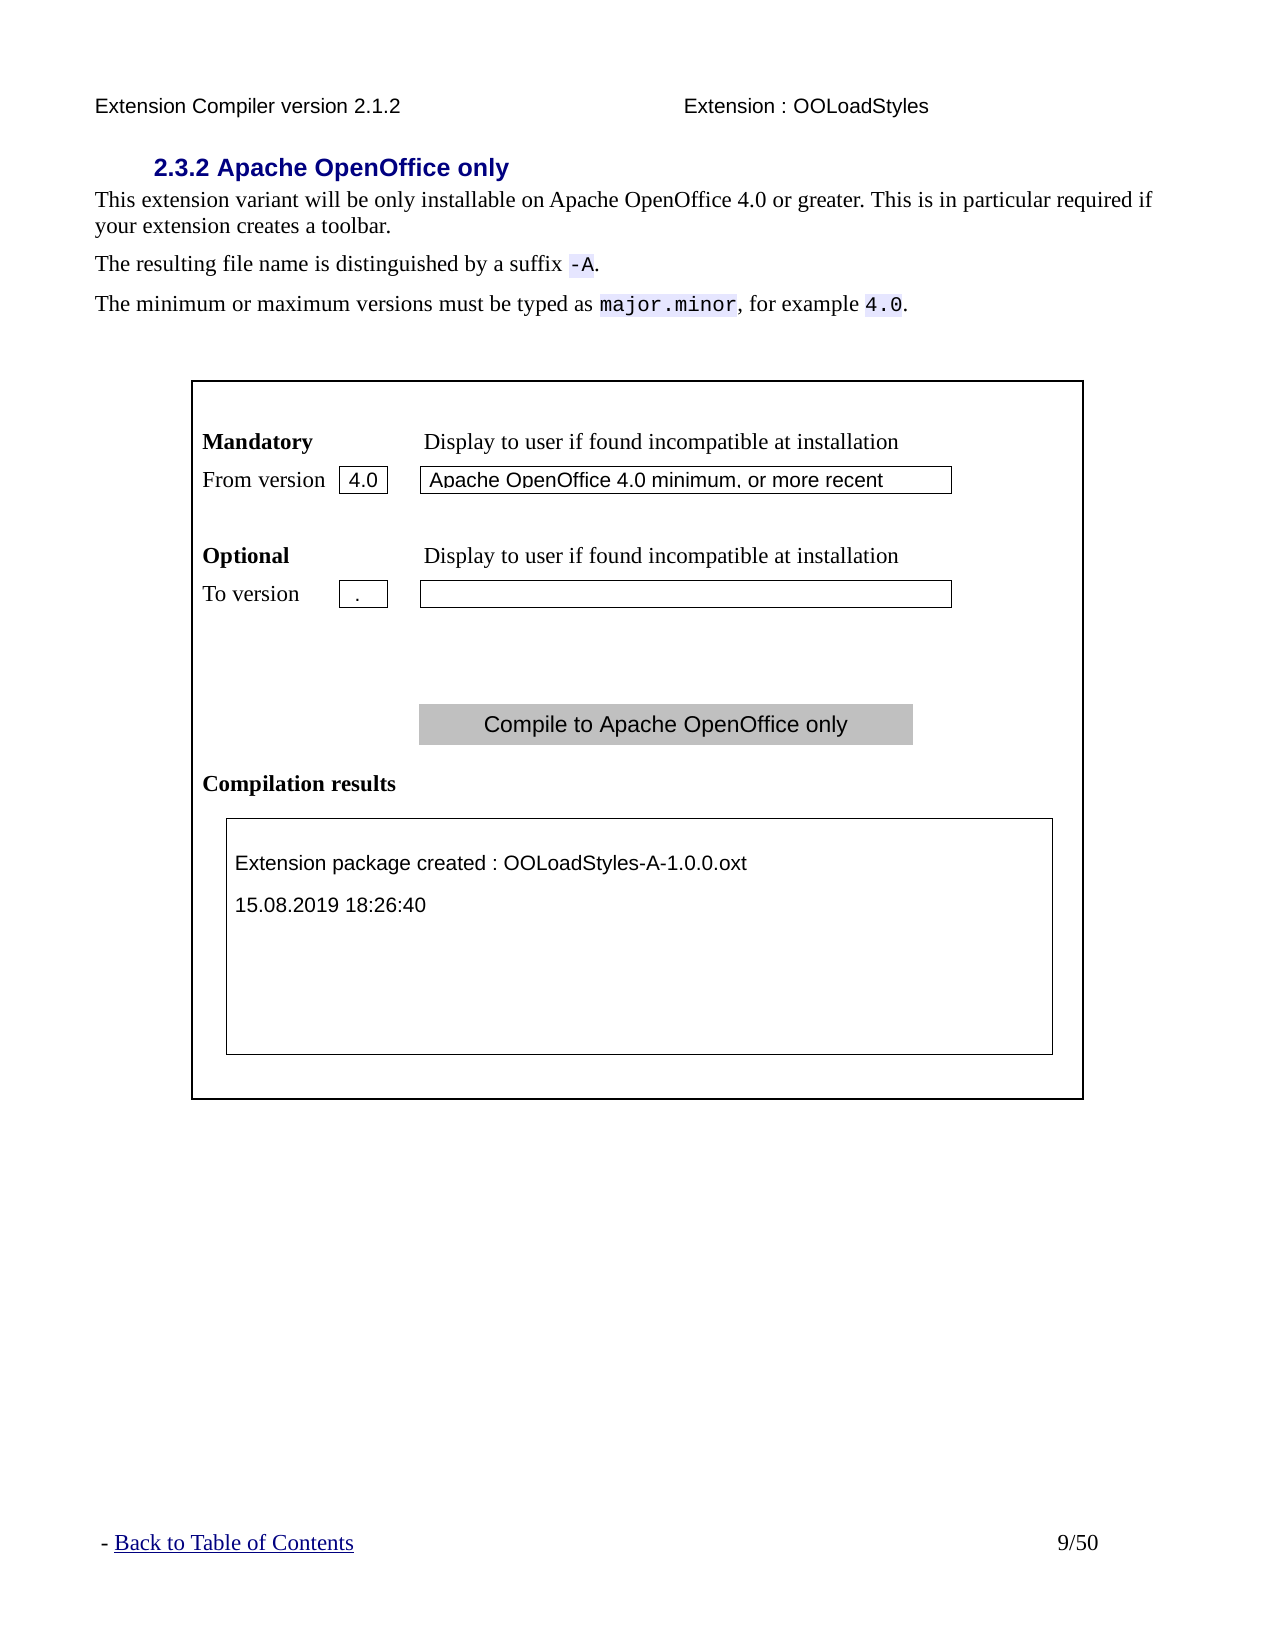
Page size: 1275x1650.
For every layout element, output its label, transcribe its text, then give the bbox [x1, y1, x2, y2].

text Mandatory Display to user if found incompatible at installation [202, 429, 1073, 454]
text The minimum or maximum versions must be typed as major.minor, for example 4.0. [94, 290, 1181, 317]
text The resulting file name is distinguished by a suffix -A. [94, 251, 1181, 278]
text [388, 467, 420, 492]
text [952, 467, 1073, 492]
subtitle Apache OpenOffice only [153, 153, 1181, 181]
text Optional Display to user if found incompatible at installation [202, 543, 1073, 568]
text To version [202, 581, 339, 606]
text Compilation results [202, 771, 1073, 796]
text [952, 581, 1073, 606]
text This extension variant will be only installable on Apache OpenOffice 4.0 or greater. This is in particular required if your extension creates a toolbar. [94, 187, 1181, 238]
text From version [202, 467, 339, 492]
text [388, 581, 420, 606]
